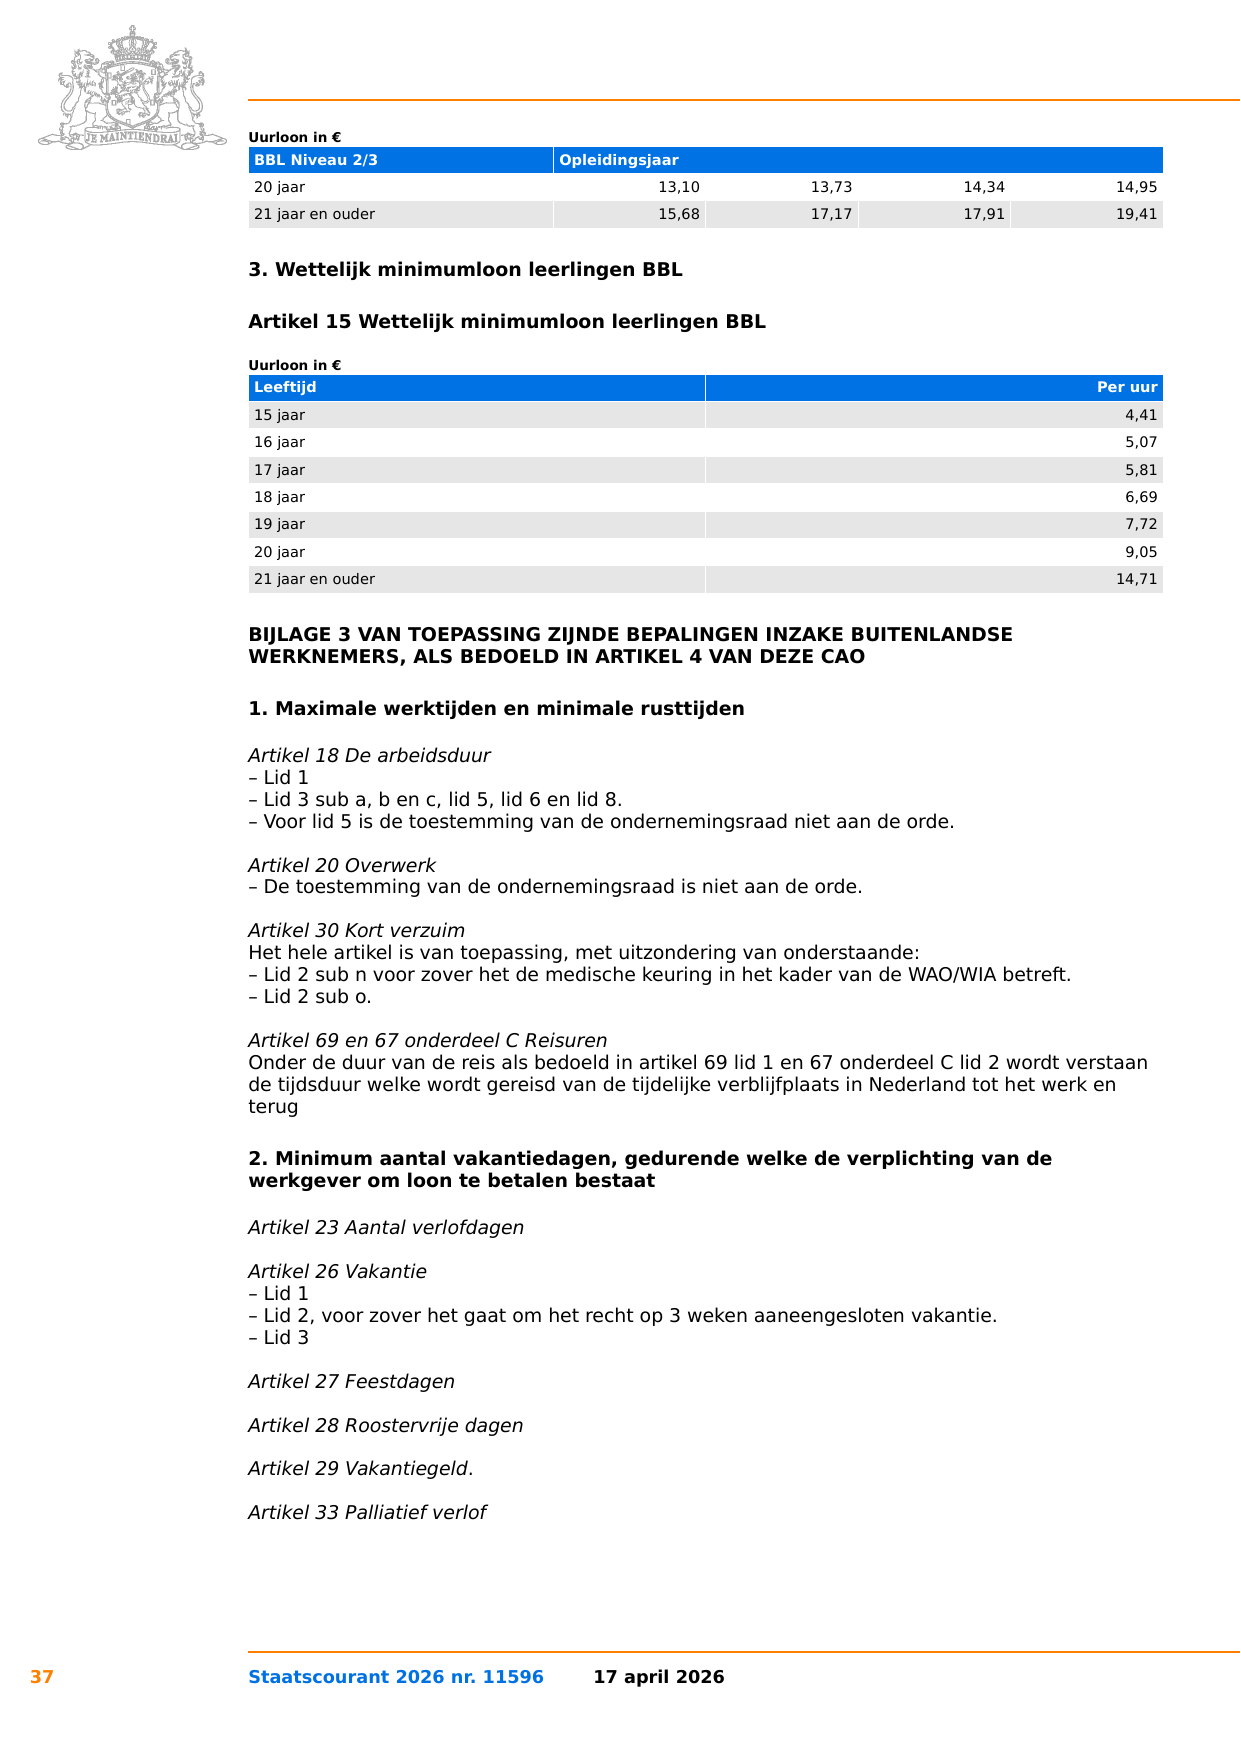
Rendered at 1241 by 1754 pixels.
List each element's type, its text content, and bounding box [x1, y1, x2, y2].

text Artikel 27 Feestdagen [248, 1371, 1163, 1393]
picture [38, 25, 227, 150]
text Artikel 20 Overwerk [248, 854, 1163, 876]
text Artikel 69 en 67 onderdeel C Reisuren [248, 1030, 1163, 1052]
table_cell 17 jaar [249, 457, 705, 483]
subtitle 1. Maximale werktijden en minimale rusttijden [248, 698, 1163, 720]
table_cell 14,34 [859, 174, 1010, 200]
table_header Uurloon in € [248, 130, 1163, 146]
text Artikel 33 Palliatief verlof [248, 1502, 1163, 1524]
table_cell 21 jaar en ouder [249, 566, 705, 593]
subtitle Artikel 15 Wettelijk minimumloon leerlingen BBL [248, 311, 1163, 333]
table_cell 15,68 [554, 201, 705, 228]
table_cell 21 jaar en ouder [249, 201, 553, 228]
table_header Uurloon in € [248, 358, 1163, 373]
table_cell 15 jaar [249, 402, 705, 428]
text – De toestemming van de ondernemingsraad is niet aan de orde. [248, 876, 1163, 898]
subtitle 3. Wettelijk minimumloon leerlingen BBL [248, 259, 1163, 281]
subtitle 2. Minimum aantal vakantiedagen, gedurende welke de verplichting van de werkgever om loon te betalen bestaat [248, 1148, 1163, 1192]
table_cell 19 jaar [249, 512, 705, 538]
table_cell Leeftijd [249, 375, 705, 401]
table_cell 14,71 [706, 566, 1163, 593]
table_cell 5,07 [706, 429, 1163, 456]
table_cell 19,41 [1011, 201, 1163, 228]
text – Voor lid 5 is de toestemming van de ondernemingsraad niet aan de orde. [248, 811, 1163, 833]
table_cell 9,05 [706, 539, 1163, 565]
table_cell 16 jaar [249, 429, 705, 456]
text Artikel 28 Roostervrije dagen [248, 1414, 1163, 1436]
text – Lid 2 sub o. [248, 986, 1163, 1008]
table_cell 18 jaar [249, 484, 705, 511]
table_cell 13,10 [554, 174, 705, 200]
text – Lid 3 sub a, b en c, lid 5, lid 6 en lid 8. [248, 789, 1163, 811]
text Artikel 23 Aantal verlofdagen [248, 1217, 1163, 1239]
table_cell 6,69 [706, 484, 1163, 511]
table_cell 14,95 [1011, 174, 1163, 200]
text Artikel 18 De arbeidsduur [248, 745, 1163, 767]
text Artikel 26 Vakantie [248, 1261, 1163, 1283]
table_cell 20 jaar [249, 174, 553, 200]
table_cell 5,81 [706, 457, 1163, 483]
text Artikel 29 Vakantiegeld. [248, 1458, 1163, 1480]
text Artikel 30 Kort verzuim [248, 920, 1163, 942]
table_cell 20 jaar [249, 539, 705, 565]
table_cell 17,91 [859, 201, 1010, 228]
text – Lid 1 [248, 1283, 1163, 1305]
text – Lid 2, voor zover het gaat om het recht op 3 weken aaneengesloten vakantie. [248, 1305, 1163, 1327]
table_cell BBL Niveau 2/3 [249, 147, 553, 173]
table_cell 17,17 [706, 201, 858, 228]
table_cell 4,41 [706, 402, 1163, 428]
table_cell 13,73 [706, 174, 858, 200]
text Onder de duur van de reis als bedoeld in artikel 69 lid 1 en 67 onderdeel C lid 2 wordt verstaan de tijdsduur welke wordt gereisd van de tijdelijke verblijfplaats in Nederland tot het werk en terug [248, 1052, 1163, 1118]
subtitle BIJLAGE 3 VAN TOEPASSING ZIJNDE BEPALINGEN INZAKE BUITENLANDSE WERKNEMERS, ALS BEDOELD IN ARTIKEL 4 VAN DEZE CAO [248, 624, 1163, 668]
text – Lid 1 [248, 767, 1163, 789]
text – Lid 3 [248, 1327, 1163, 1349]
text Het hele artikel is van toepassing, met uitzondering van onderstaande: [248, 942, 1163, 964]
table_cell Opleidingsjaar [554, 147, 1163, 173]
table_cell 7,72 [706, 512, 1163, 538]
table_cell Per uur [706, 375, 1163, 401]
text – Lid 2 sub n voor zover het de medische keuring in het kader van de WAO/WIA betreft. [248, 964, 1163, 986]
